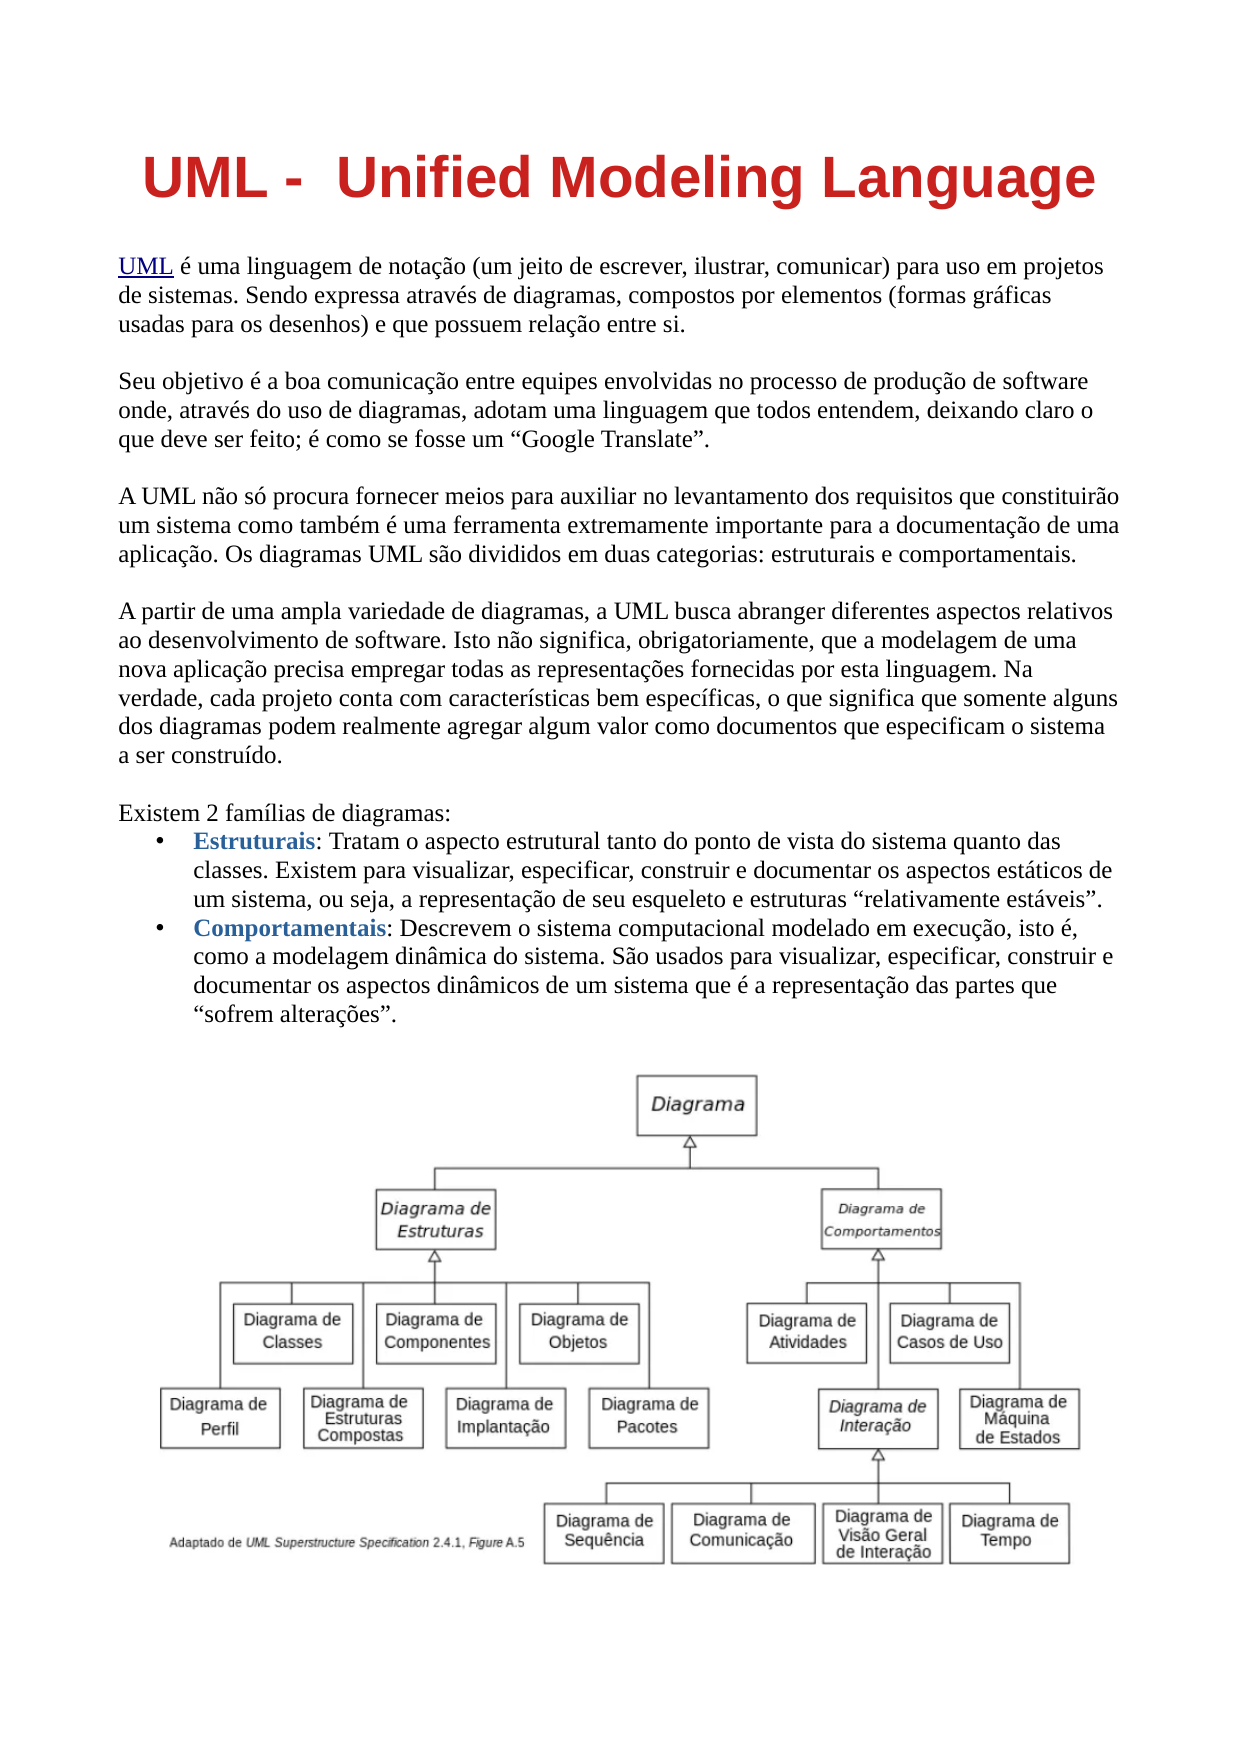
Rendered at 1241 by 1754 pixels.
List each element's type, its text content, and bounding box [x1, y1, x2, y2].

list Comportamentais: Descrevem o sistema computacional modelado em execução, isto é, como a modelagem dinâmica do sistema. São usados para visualizar, especificar, construir e documentar os aspectos dinâmicos de um sistema que é a representação das partes que “sofrem alterações”. [156, 913, 1122, 1028]
picture [135, 1060, 1105, 1590]
text A partir de uma ampla variedade de diagramas, a UML busca abranger diferentes aspectos relativos ao desenvolvimento de software. Isto não significa, obrigatoriamente, que a modelagem de uma nova aplicação precisa empregar todas as representações fornecidas por esta linguagem. Na verdade, cada projeto conta com características bem específicas, o que significa que somente alguns dos diagramas podem realmente agregar algum valor como documentos que especificam o sistema a ser construído. [118, 596, 1122, 769]
title UML - Unified Modeling Language [118, 143, 1122, 210]
text A UML não só procura fornecer meios para auxiliar no levantamento dos requisitos que constituirão um sistema como também é uma ferramenta extremamente importante para a documentação de uma aplicação. Os diagramas UML são divididos em duas categorias: estruturais e comportamentais. [118, 481, 1122, 568]
text Existem 2 famílias de diagramas: [118, 798, 1122, 826]
text UML é uma linguagem de notação (um jeito de escrever, ilustrar, comunicar) para uso em projetos de sistemas. Sendo expressa através de diagramas, compostos por elementos (formas gráficas usadas para os desenhos) e que possuem relação entre si. [118, 251, 1122, 338]
list Estruturais: Tratam o aspecto estrutural tanto do ponto de vista do sistema quanto das classes. Existem para visualizar, especificar, construir e documentar os aspectos estáticos de um sistema, ou seja, a representação de seu esqueleto e estruturas “relativamente estáveis”. [156, 826, 1122, 913]
text Seu objetivo é a boa comunicação entre equipes envolvidas no processo de produção de software onde, através do uso de diagramas, adotam uma linguagem que todos entendem, deixando claro o que deve ser feito; é como se fosse um “Google Translate”. [118, 366, 1122, 453]
